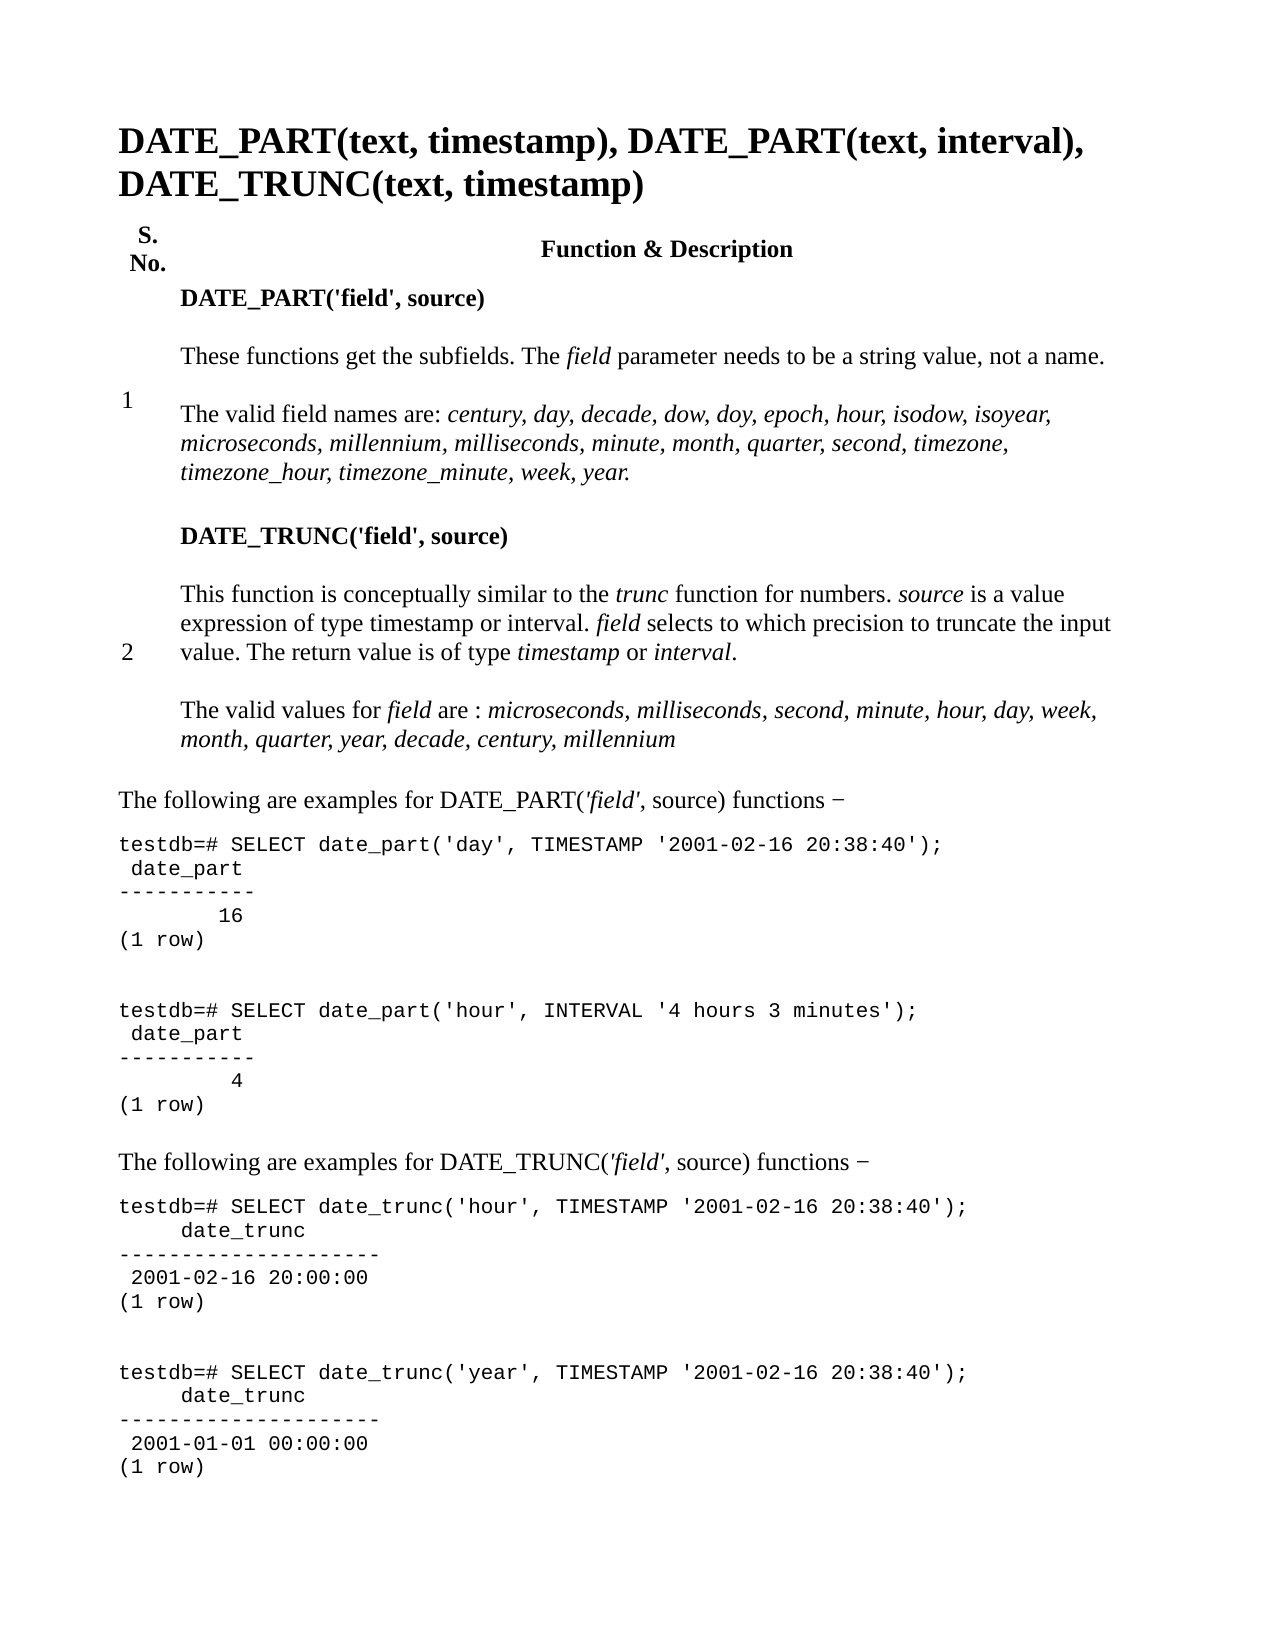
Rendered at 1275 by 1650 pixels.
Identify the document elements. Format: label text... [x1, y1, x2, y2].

table_cell 1 [118, 280, 177, 518]
text testdb=# SELECT date_part('day', TIMESTAMP '2001-02-16 20:38:40'); [118, 834, 1157, 858]
text --------------------- [118, 1409, 1157, 1433]
table_cell 2 [118, 518, 177, 785]
subtitle DATE_PART(text, timestamp), DATE_PART(text, interval), DATE_TRUNC(text, timestamp) [118, 118, 1157, 204]
text testdb=# SELECT date_part('hour', INTERVAL '4 hours 3 minutes'); [118, 999, 1157, 1023]
text testdb=# SELECT date_trunc('year', TIMESTAMP '2001-02-16 20:38:40'); [118, 1362, 1157, 1386]
text --------------------- [118, 1244, 1157, 1267]
text 2001-02-16 20:00:00 [118, 1267, 1157, 1291]
text ----------- [118, 1047, 1157, 1071]
text (1 row) [118, 929, 1157, 952]
table_header S. No. [118, 217, 177, 280]
text date_part [118, 858, 1157, 881]
text The following are examples for DATE_TRUNC('field', source) functions − [118, 1147, 1157, 1176]
text date_trunc [118, 1386, 1157, 1409]
table_cell DATE_TRUNC('field', source) This function is conceptually similar to the trunc function for numbers. source is a value expression of type timestamp or interval. field selects to which precision to truncate the input value. The return value is of type timestamp or interval. The valid values for field are : microseconds, milliseconds, second, minute, hour, day, week, month, quarter, year, decade, century, millennium [177, 518, 1157, 785]
text (1 row) [118, 1456, 1157, 1480]
text 2001-01-01 00:00:00 [118, 1433, 1157, 1456]
text The following are examples for DATE_PART('field', source) functions − [118, 785, 1157, 814]
text date_trunc [118, 1220, 1157, 1244]
text 4 [118, 1071, 1157, 1094]
text (1 row) [118, 1291, 1157, 1314]
text (1 row) [118, 1094, 1157, 1118]
table_header Function & Description [177, 217, 1157, 280]
text ----------- [118, 881, 1157, 905]
table_cell DATE_PART('field', source) These functions get the subfields. The field parameter needs to be a string value, not a name. The valid field names are: century, day, decade, dow, doy, epoch, hour, isodow, isoyear, microseconds, millennium, milliseconds, minute, month, quarter, second, timezone, timezone_hour, timezone_minute, week, year. [177, 280, 1157, 518]
text 16 [118, 905, 1157, 929]
text date_part [118, 1023, 1157, 1047]
text testdb=# SELECT date_trunc('hour', TIMESTAMP '2001-02-16 20:38:40'); [118, 1196, 1157, 1220]
